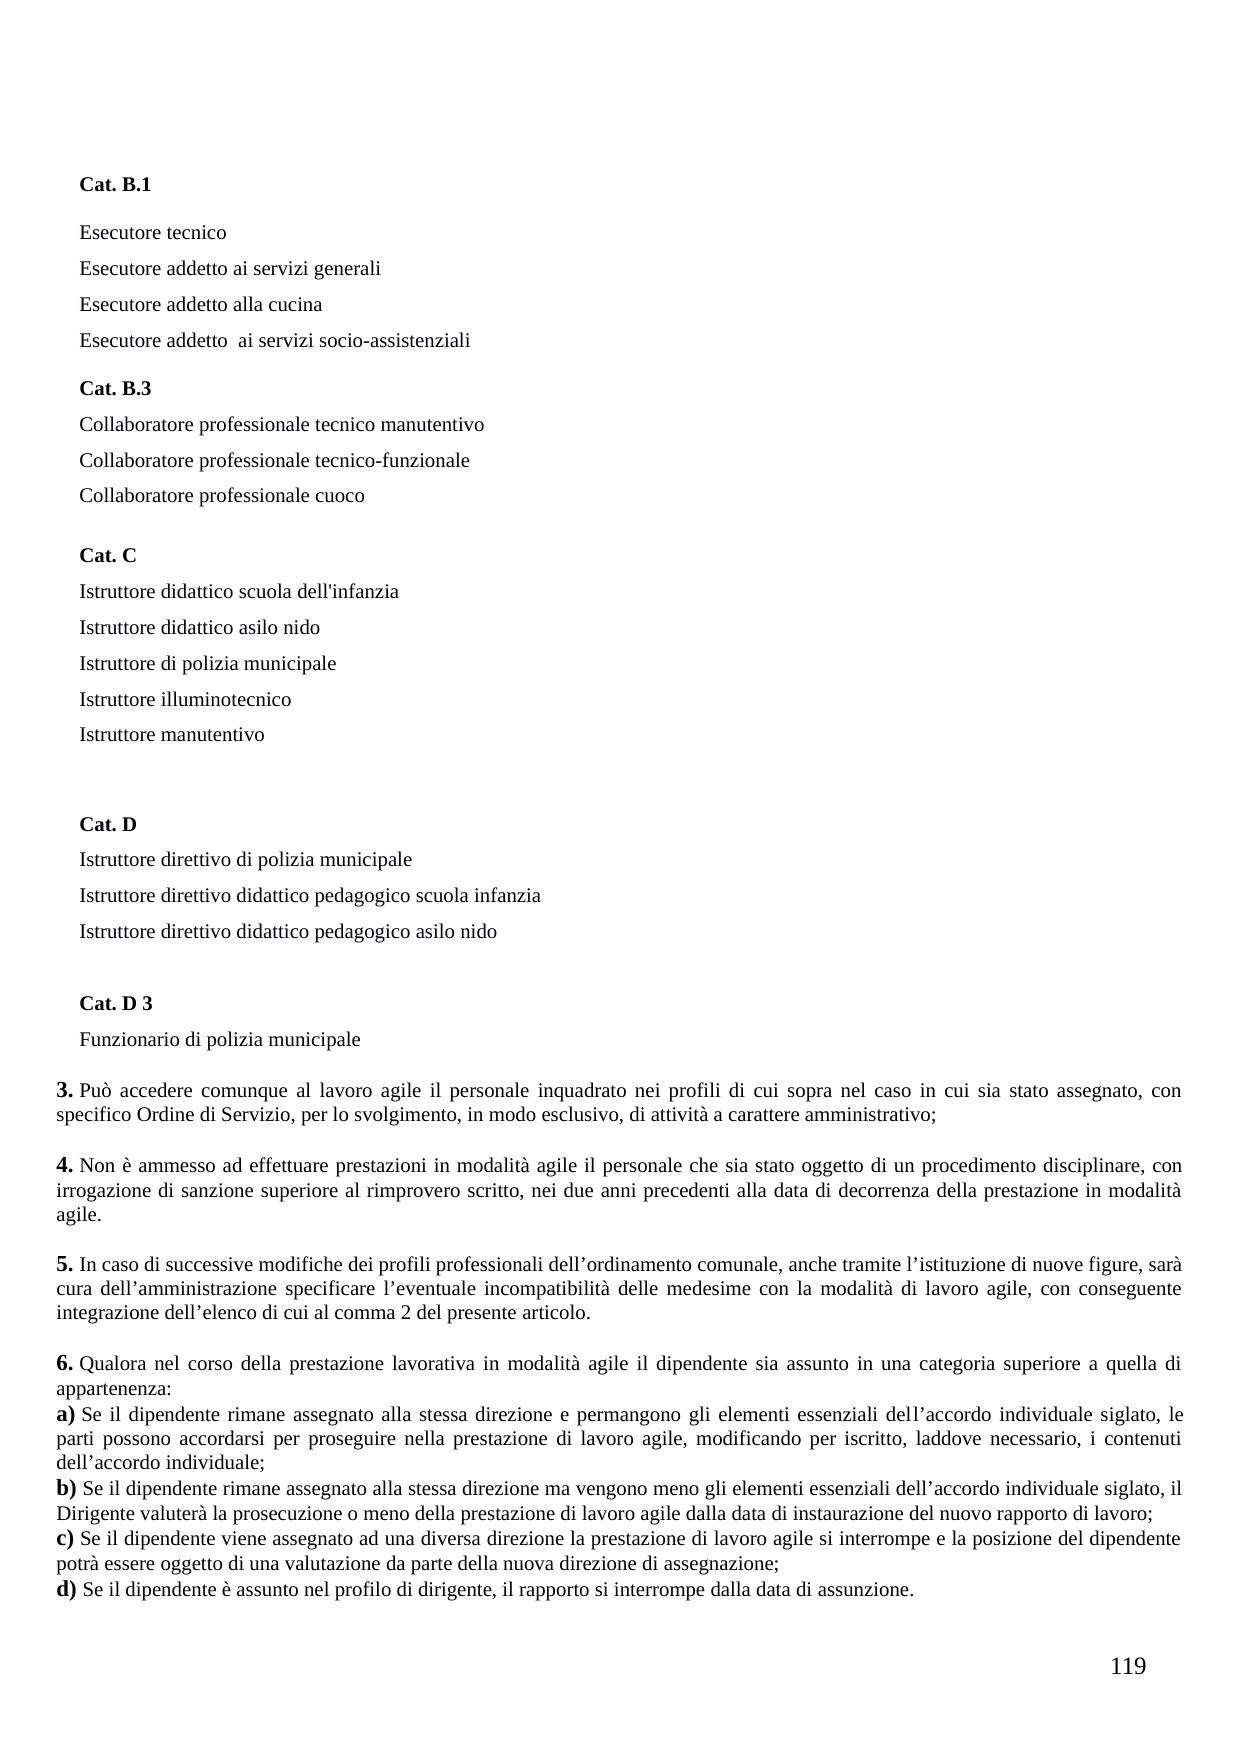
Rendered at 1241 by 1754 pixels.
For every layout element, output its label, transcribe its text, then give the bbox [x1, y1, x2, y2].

list Se il dipendente rimane assegnato alla stessa direzione ma vengono meno gli elementi essenziali dell’accordo individuale siglato, il Dirigente valuterà la prosecuzione o meno della prestazione di lavoro agile dalla data di instaurazione del nuovo rapporto di lavoro; [56, 1474, 1184, 1524]
text Istruttore didattico scuola dell'infanzia [79, 579, 1186, 603]
list In caso di successive modifiche dei profili professionali dell’ordinamento comunale, anche tramite l’istituzione di nuove figure, sarà cura dell’amministrazione specificare l’eventuale incompatibilità delle medesime con la modalità di lavoro agile, con conseguente integrazione dell’elenco di cui al comma 2 del presente articolo. [56, 1250, 1184, 1324]
text Istruttore direttivo didattico pedagogico scuola infanzia [79, 883, 1181, 907]
text Istruttore manutentivo [79, 722, 1186, 746]
list Può accedere comunque al lavoro agile il personale inquadrato nei profili di cui sopra nel caso in cui sia stato assegnato, con specifico Ordine di Servizio, per lo svolgimento, in modo esclusivo, di attività a carattere amministrativo; [56, 1076, 1184, 1126]
text Esecutore tecnico [79, 220, 804, 244]
list Se il dipendente rimane assegnato alla stessa direzione e permangono gli elementi essenziali dell’accordo individuale siglato, le parti possono accordarsi per proseguire nella prestazione di lavoro agile, modificando per iscritto, laddove necessario, i contenuti dell’accordo individuale; [56, 1399, 1184, 1474]
list Non è ammesso ad effettuare prestazioni in modalità agile il personale che sia stato oggetto di un procedimento disciplinare, con irrogazione di sanzione superiore al rimprovero scritto, nei due anni precedenti alla data di decorrenza della prestazione in modalità agile. [56, 1151, 1184, 1226]
subtitle Cat. B.3 [79, 376, 1184, 400]
text Collaboratore professionale tecnico manutentivo [79, 412, 1184, 436]
text Istruttore direttivo didattico pedagogico asilo nido [79, 919, 1181, 943]
text Esecutore addetto ai servizi socio-assistenziali [79, 327, 804, 352]
text Istruttore di polizia municipale [79, 651, 1186, 675]
text Cat. D [79, 811, 632, 836]
text Istruttore didattico asilo nido [79, 615, 1186, 639]
text Esecutore addetto ai servizi generali [79, 256, 804, 280]
text Collaboratore professionale cuoco [79, 483, 1184, 507]
text Collaboratore professionale tecnico-funzionale [79, 447, 1184, 472]
list Qualora nel corso della prestazione lavorativa in modalità agile il dipendente sia assunto in una categoria superiore a quella di appartenenza: [56, 1349, 1184, 1399]
subtitle Cat. C [79, 543, 1184, 567]
subtitle Cat. D 3 [79, 991, 1184, 1015]
text Funzionario di polizia municipale [79, 1026, 1184, 1051]
text Istruttore direttivo di polizia municipale [79, 847, 636, 871]
subtitle Cat. B.1 [79, 172, 1184, 196]
text Istruttore illuminotecnico [79, 687, 1186, 711]
list Se il dipendente è assunto nel profilo di dirigente, il rapporto si interrompe dalla data di assunzione. [56, 1575, 1184, 1601]
text Esecutore addetto alla cucina [79, 292, 804, 316]
list Se il dipendente viene assegnato ad una diversa direzione la prestazione di lavoro agile si interrompe e la posizione del dipendente potrà essere oggetto di una valutazione da parte della nuova direzione di assegnazione; [56, 1524, 1184, 1575]
